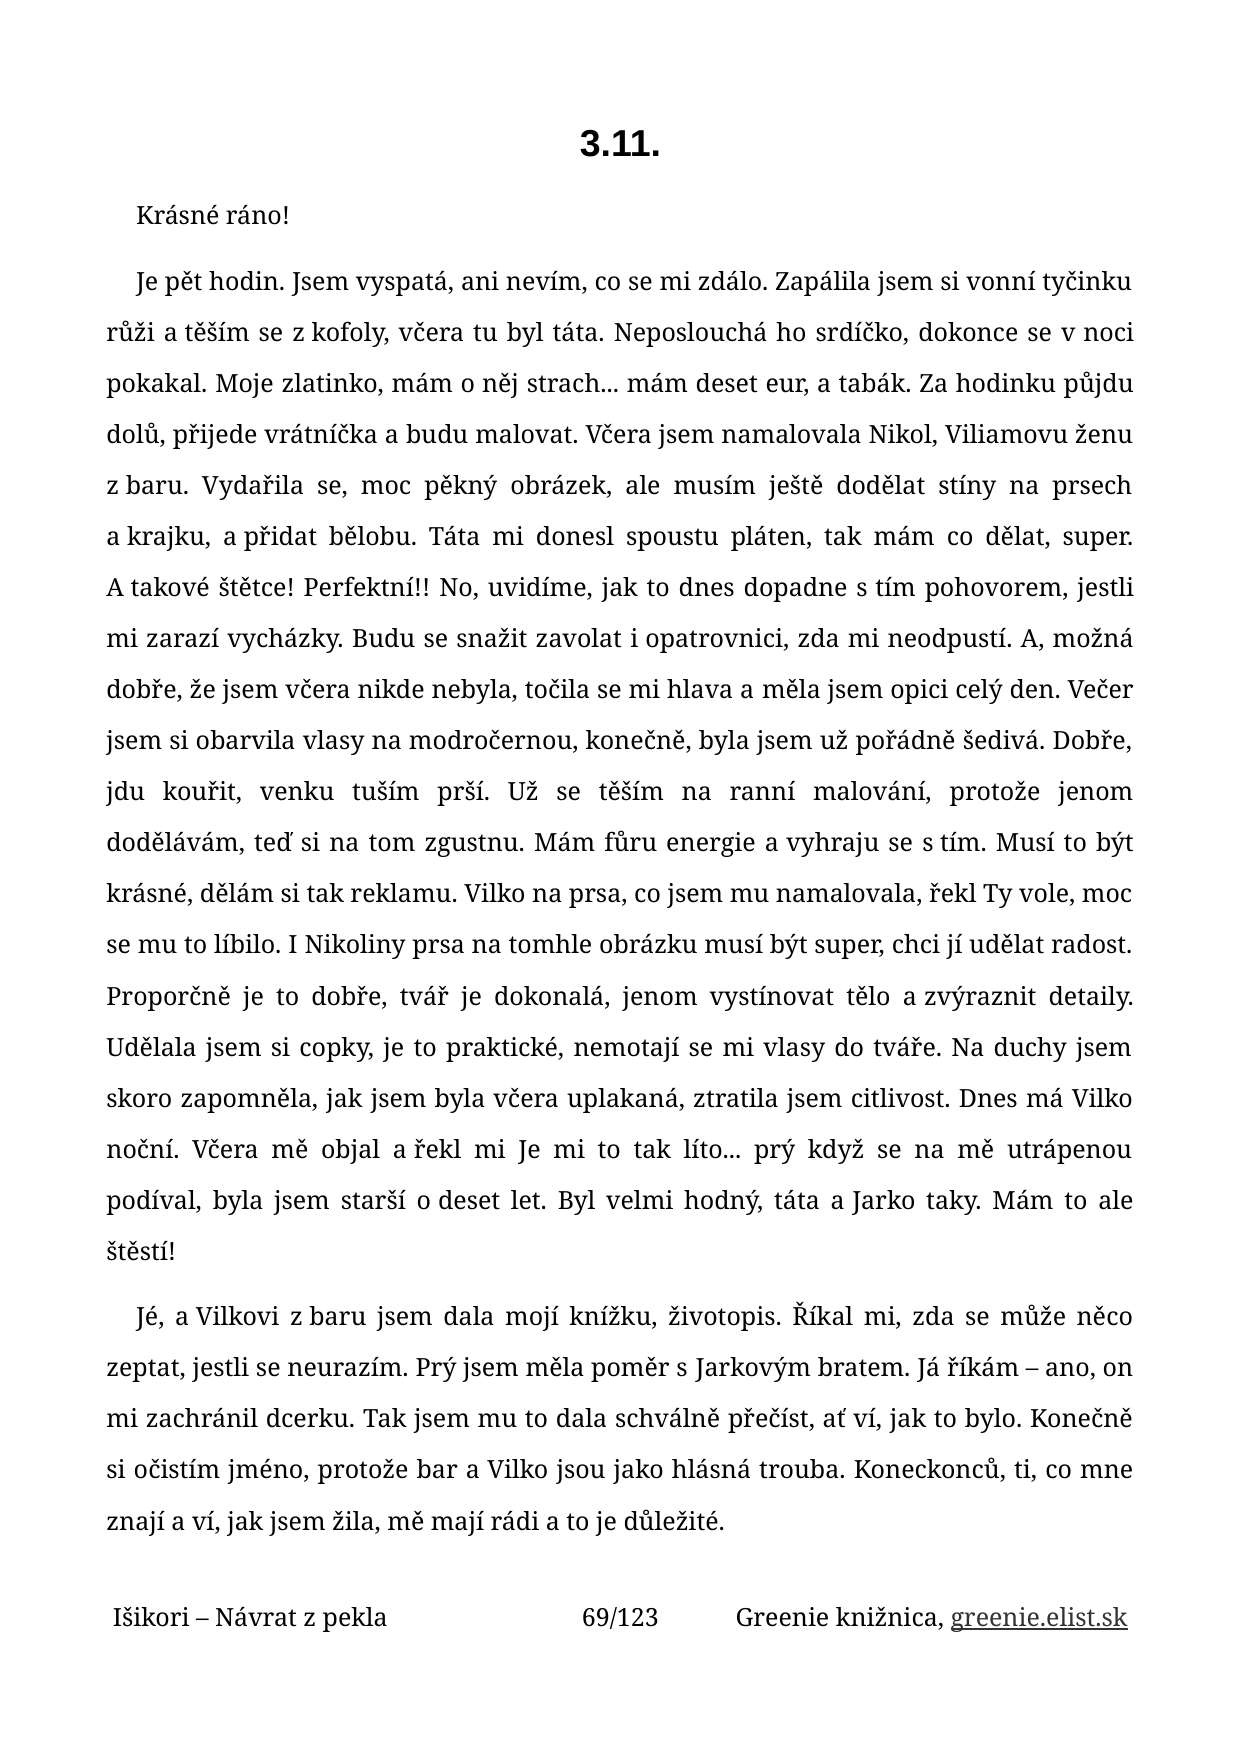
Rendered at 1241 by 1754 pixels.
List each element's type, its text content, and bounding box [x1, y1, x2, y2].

text Krásné ráno! [106, 198, 1134, 232]
subtitle 3.11. [106, 121, 1134, 164]
text Jé, a Vilkovi z baru jsem dala mojí knížku, životopis. Říkal mi, zda se může něco zeptat, jestli se neurazím. Prý jsem měla poměr s Jarkovým bratem. Já říkám – ano, on mi zachránil dcerku. Tak jsem mu to dala schválně přečíst, ať ví, jak to bylo. Konečně si očistím jméno, protože bar a Vilko jsou jako hlásná trouba. Koneckonců, ti, co mne znají a ví, jak jsem žila, mě mají rádi a to je důležité. [106, 1299, 1134, 1537]
text Je pět hodin. Jsem vyspatá, ani nevím, co se mi zdálo. Zapálila jsem si vonní tyčinku růži a těším se z kofoly, včera tu byl táta. Neposlouchá ho srdíčko, dokonce se v noci pokakal. Moje zlatinko, mám o něj strach... mám deset eur, a tabák. Za hodinku půjdu dolů, přijede vrátníčka a budu malovat. Včera jsem namalovala Nikol, Viliamovu ženu z baru. Vydařila se, moc pěkný obrázek, ale musím ještě dodělat stíny na prsech a krajku, a přidat bělobu. Táta mi donesl spoustu pláten, tak mám co dělat, super. A takové štětce! Perfektní!! No, uvidíme, jak to dnes dopadne s tím pohovorem, jestli mi zarazí vycházky. Budu se snažit zavolat i opatrovnici, zda mi neodpustí. A, možná dobře, že jsem včera nikde nebyla, točila se mi hlava a měla jsem opici celý den. Večer jsem si obarvila vlasy na modročernou, konečně, byla jsem už pořádně šedivá. Dobře, jdu kouřit, venku tuším prší. Už se těším na ranní malování, protože jenom dodělávám, teď si na tom zgustnu. Mám fůru energie a vyhraju se s tím. Musí to být krásné, dělám si tak reklamu. Vilko na prsa, co jsem mu namalovala, řekl Ty vole, moc se mu to líbilo. I Nikoliny prsa na tomhle obrázku musí být super, chci jí udělat radost. Proporčně je to dobře, tvář je dokonalá, jenom vystínovat tělo a zvýraznit detaily. Udělala jsem si copky, je to praktické, nemotají se mi vlasy do tváře. Na duchy jsem skoro zapomněla, jak jsem byla včera uplakaná, ztratila jsem citlivost. Dnes má Vilko noční. Včera mě objal a řekl mi Je mi to tak líto... prý když se na mě utrápenou podíval, byla jsem starší o deset let. Byl velmi hodný, táta a Jarko taky. Mám to ale štěstí! [106, 264, 1134, 1267]
